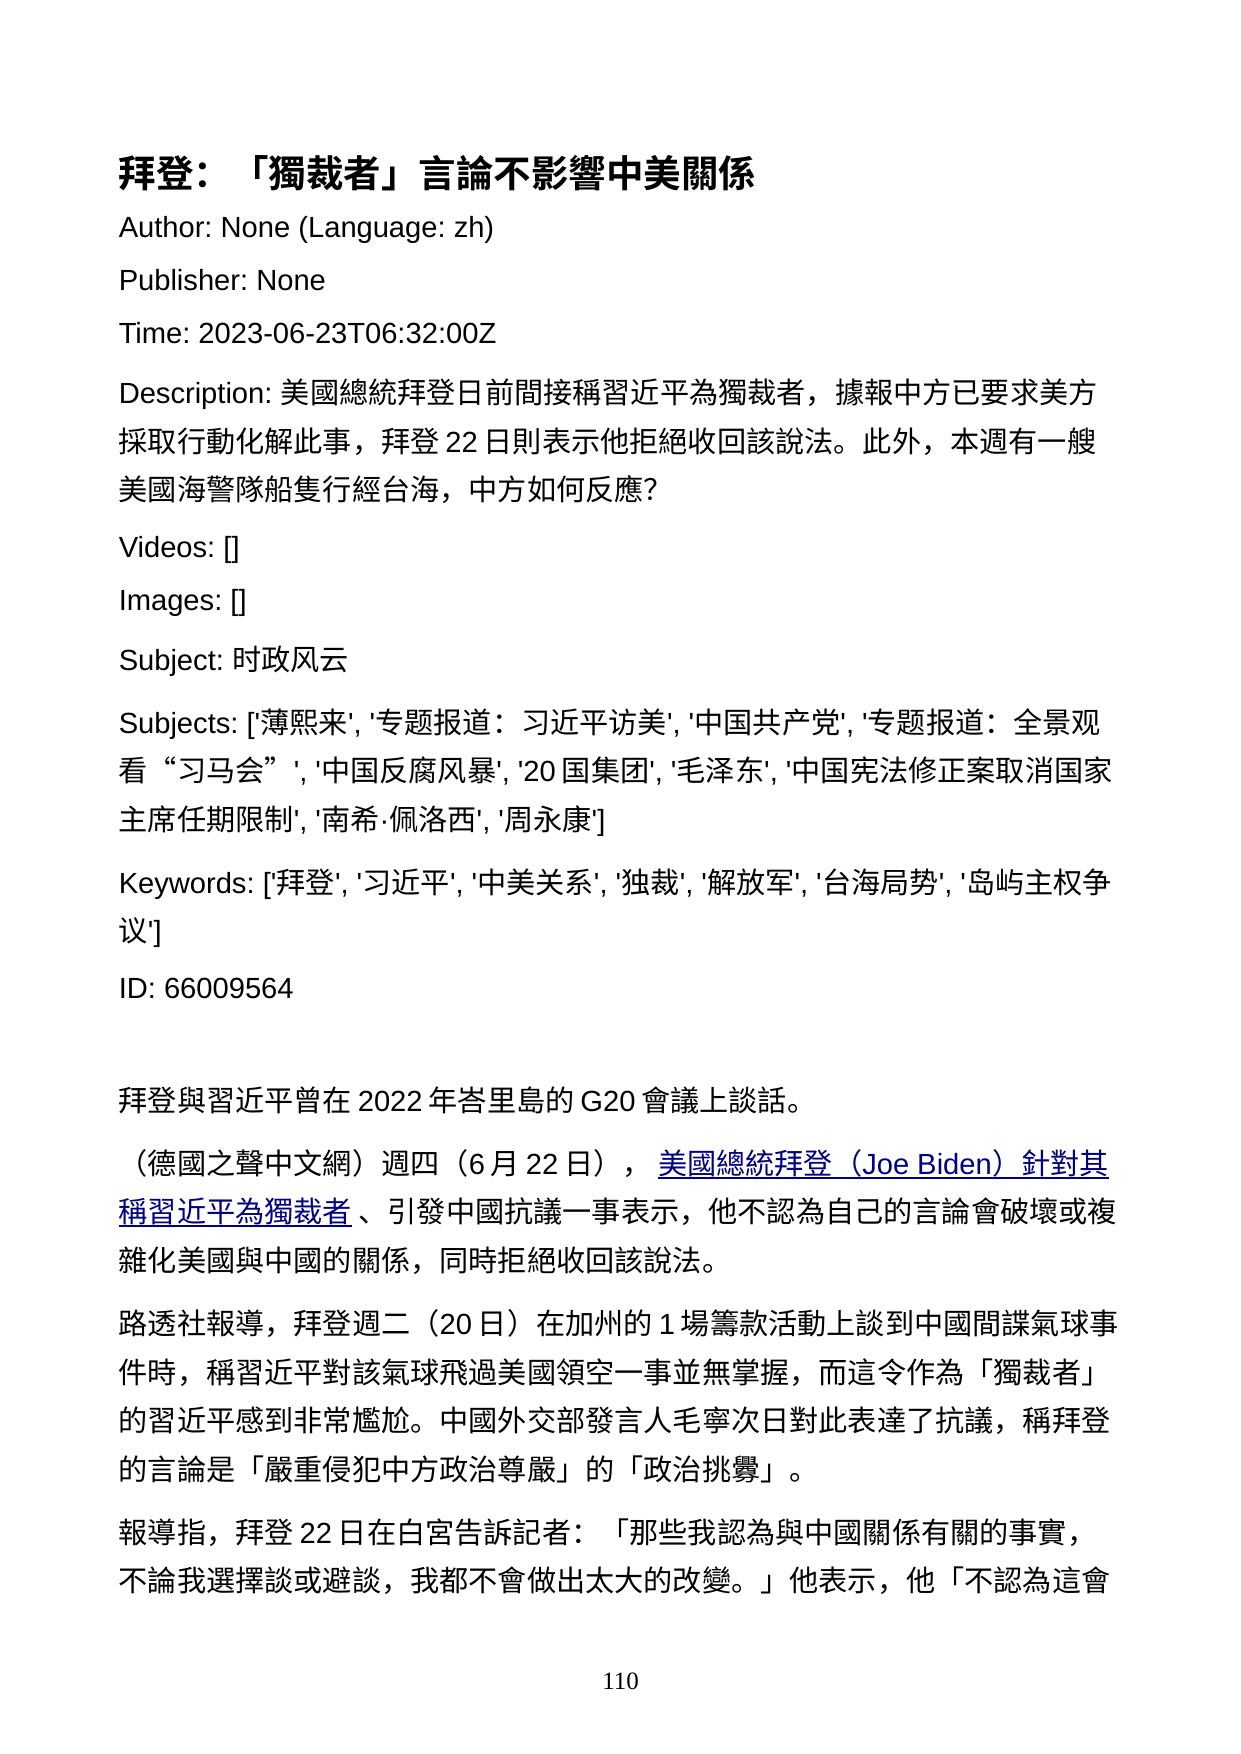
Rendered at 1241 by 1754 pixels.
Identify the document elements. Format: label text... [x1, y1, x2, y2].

text Author: None (Language: zh) [118, 210, 1122, 244]
text Subjects: ['薄熙来', '专题报道：习近平访美', '中国共产党', '专题报道：全景观看“习马会”', '中国反腐风暴', '20国集团', '毛泽东', '中国宪法修正案取消国家主席任期限制', '南希·佩洛西', '周永康'] [118, 699, 1122, 839]
text 路透社報導，拜登週二（20日）在加州的1場籌款活動上談到中國間諜氣球事件時，稱習近平對該氣球飛過美國領空一事並無掌握，而這令作為「獨裁者」的習近平感到非常尷尬。中國外交部發言人毛寧次日對此表達了抗議，稱拜登的言論是「嚴重侵犯中方政治尊嚴」的「政治挑釁」。 [118, 1301, 1122, 1489]
text Images: [] [118, 583, 1122, 617]
text Videos: [] [118, 530, 1122, 563]
text Keywords: ['拜登', '习近平', '中美关系', '独裁', '解放军', '台海局势', '岛屿主权争议'] [118, 859, 1122, 950]
text Description: 美國總統拜登日前間接稱習近平為獨裁者，據報中方已要求美方採取行動化解此事，拜登22日則表示他拒絕收回該說法。此外，本週有一艘美國海警隊船隻行經台海，中方如何反應？ [118, 370, 1122, 509]
text Subject: 时政风云 [118, 636, 1122, 678]
text ID: 66009564 [118, 971, 1122, 1005]
subtitle 拜登：「獨裁者」言論不影響中美關係 [118, 143, 1122, 198]
text 報導指，拜登22日在白宮告訴記者：「那些我認為與中國關係有關的事實，不論我選擇談或避談，我都不會做出太大的改變。」他表示，他「不認為這會 [118, 1509, 1122, 1600]
text （德國之聲中文網）週四（6月22日）， 美國總統拜登（Joe Biden）針對其稱習近平為獨裁者 、引發中國抗議一事表示，他不認為自己的言論會破壞或複雜化美國與中國的關係，同時拒絕收回該說法。 [118, 1141, 1122, 1280]
text Publisher: None [118, 263, 1122, 297]
text 拜登與習近平曾在2022年峇里島的G20會議上談話。 [118, 1077, 1122, 1120]
text Time: 2023-06-23T06:32:00Z [118, 317, 1122, 350]
